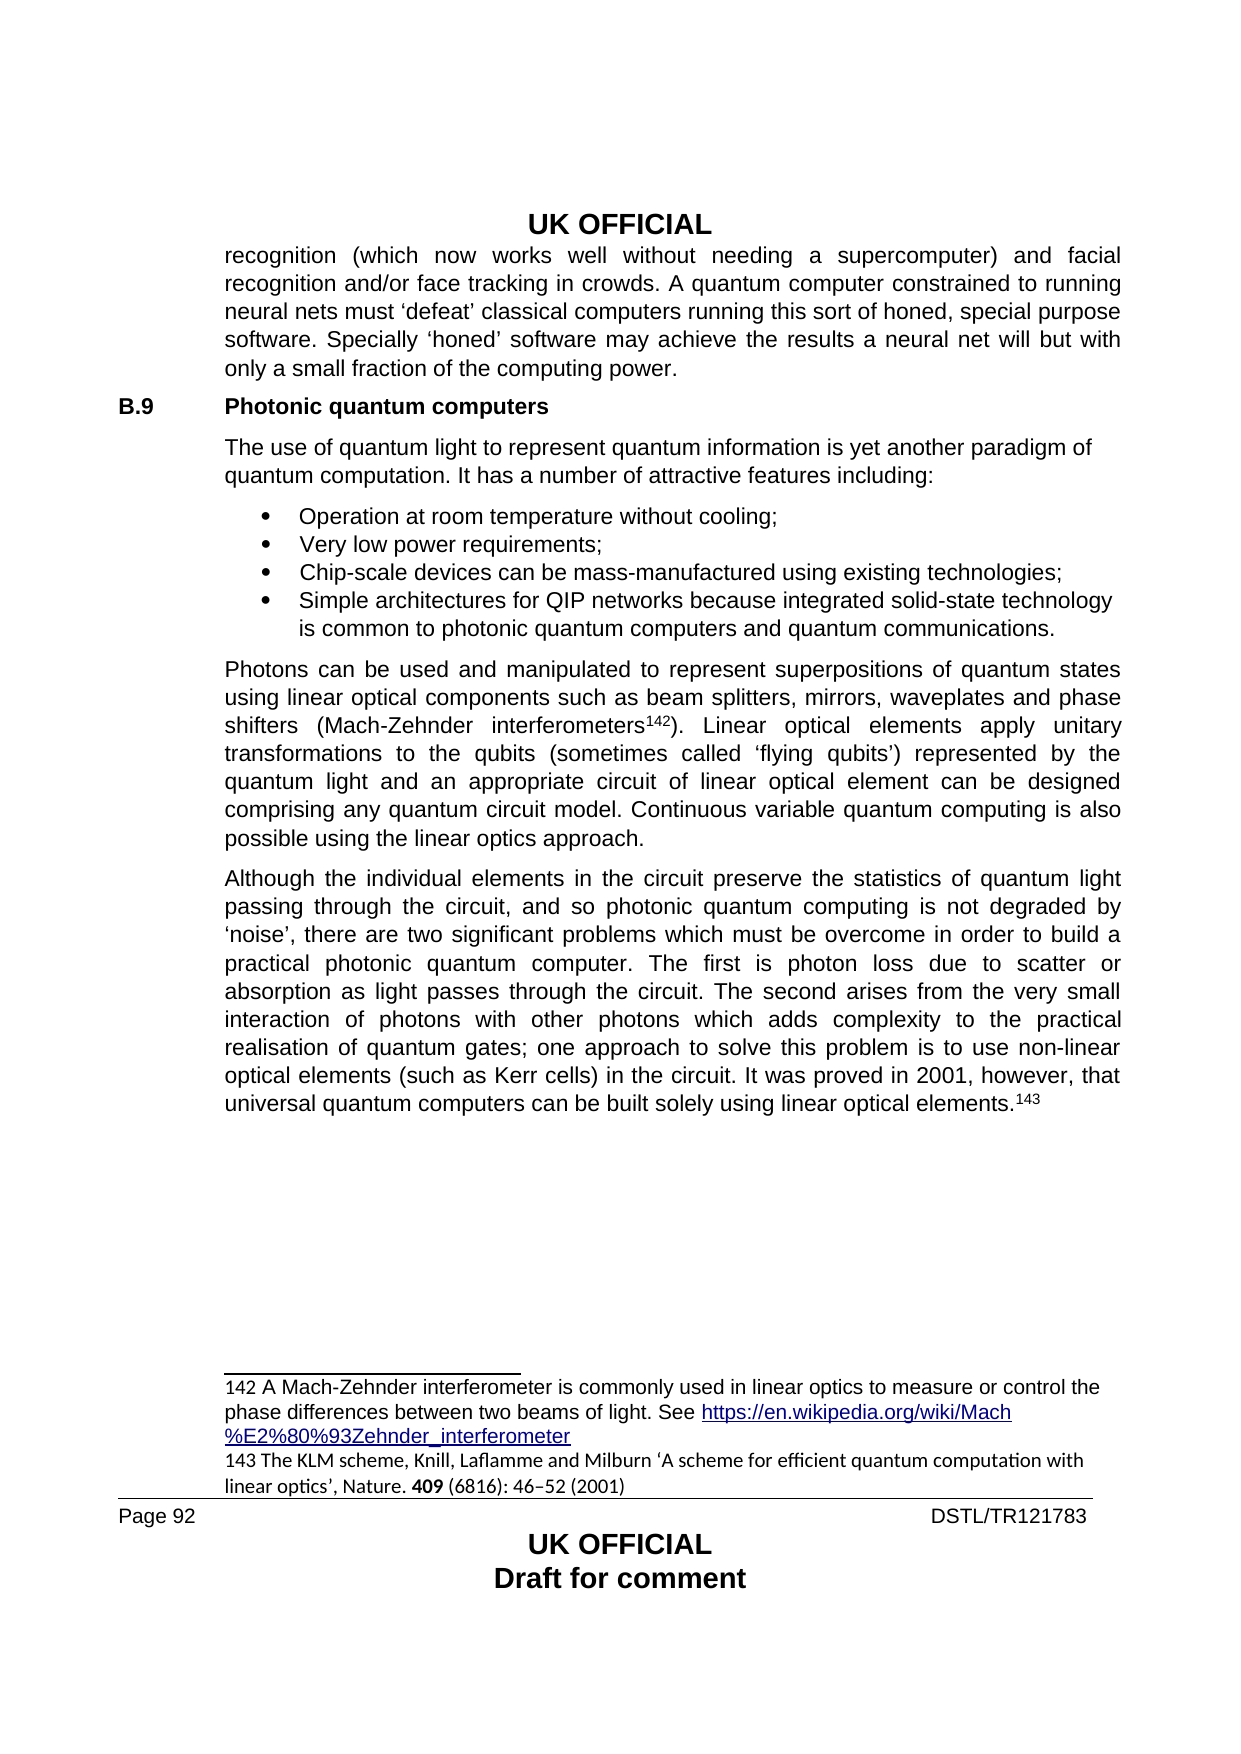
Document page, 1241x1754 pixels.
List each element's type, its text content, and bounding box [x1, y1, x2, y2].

text Although the individual elements in the circuit preserve the statistics of quantum light passing through the circuit, and so photonic quantum computing is not degraded by ‘noise’, there are two significant problems which must be overcome in order to build a practical photonic quantum computer. The first is photon loss due to scatter or absorption as light passes through the circuit. The second arises from the very small interaction of photons with other photons which adds complexity to the practical realisation of quantum gates; one approach to solve this problem is to use non-linear optical elements (such as Kerr cells) in the circuit. It was proved in 2001, however, that universal quantum computers can be built solely using linear optical elements. [224, 863, 1122, 1117]
text The KLM scheme, Knill, Laflamme and Milburn ‘A scheme for efficient quantum computation with linear optics’, Nature. 409 (6816): 46–52 (2001) [224, 1447, 1122, 1498]
list Operation at room temperature without cooling; [262, 501, 1122, 529]
list Photonic quantum computers [118, 393, 1122, 420]
list Chip-scale devices can be mass-manufactured using existing technologies; [262, 557, 1122, 585]
text Photons can be used and manipulated to represent superpositions of quantum states using linear optical components such as beam splitters, mirrors, waveplates and phase shifters (Mach-Zehnder interferometers). Linear optical elements apply unitary transformations to the qubits (sometimes called ‘flying qubits’) represented by the quantum light and an appropriate circuit of linear optical element can be designed comprising any quantum circuit model. Continuous variable quantum computing is also possible using the linear optics approach. [224, 654, 1122, 851]
list Very low power requirements; [262, 529, 1122, 557]
text recognition (which now works well without needing a supercomputer) and facial recognition and/or face tracking in crowds. A quantum computer constrained to running neural nets must ‘defeat’ classical computers running this sort of honed, special purpose software. Specially ‘honed’ software may achieve the results a neural net will but with only a small fraction of the computing power. [224, 240, 1122, 381]
text A Mach-Zehnder interferometer is commonly used in linear optics to measure or control the phase differences between two beams of light. See https://en.wikipedia.org/wiki/Mach%E2%80%93Zehnder_interferometer [224, 1374, 1122, 1447]
text The use of quantum light to represent quantum information is yet another paradigm of quantum computation. It has a number of attractive features including: [224, 432, 1122, 488]
list Simple architectures for QIP networks because integrated solid-state technology is common to photonic quantum computers and quantum communications. [262, 585, 1122, 642]
